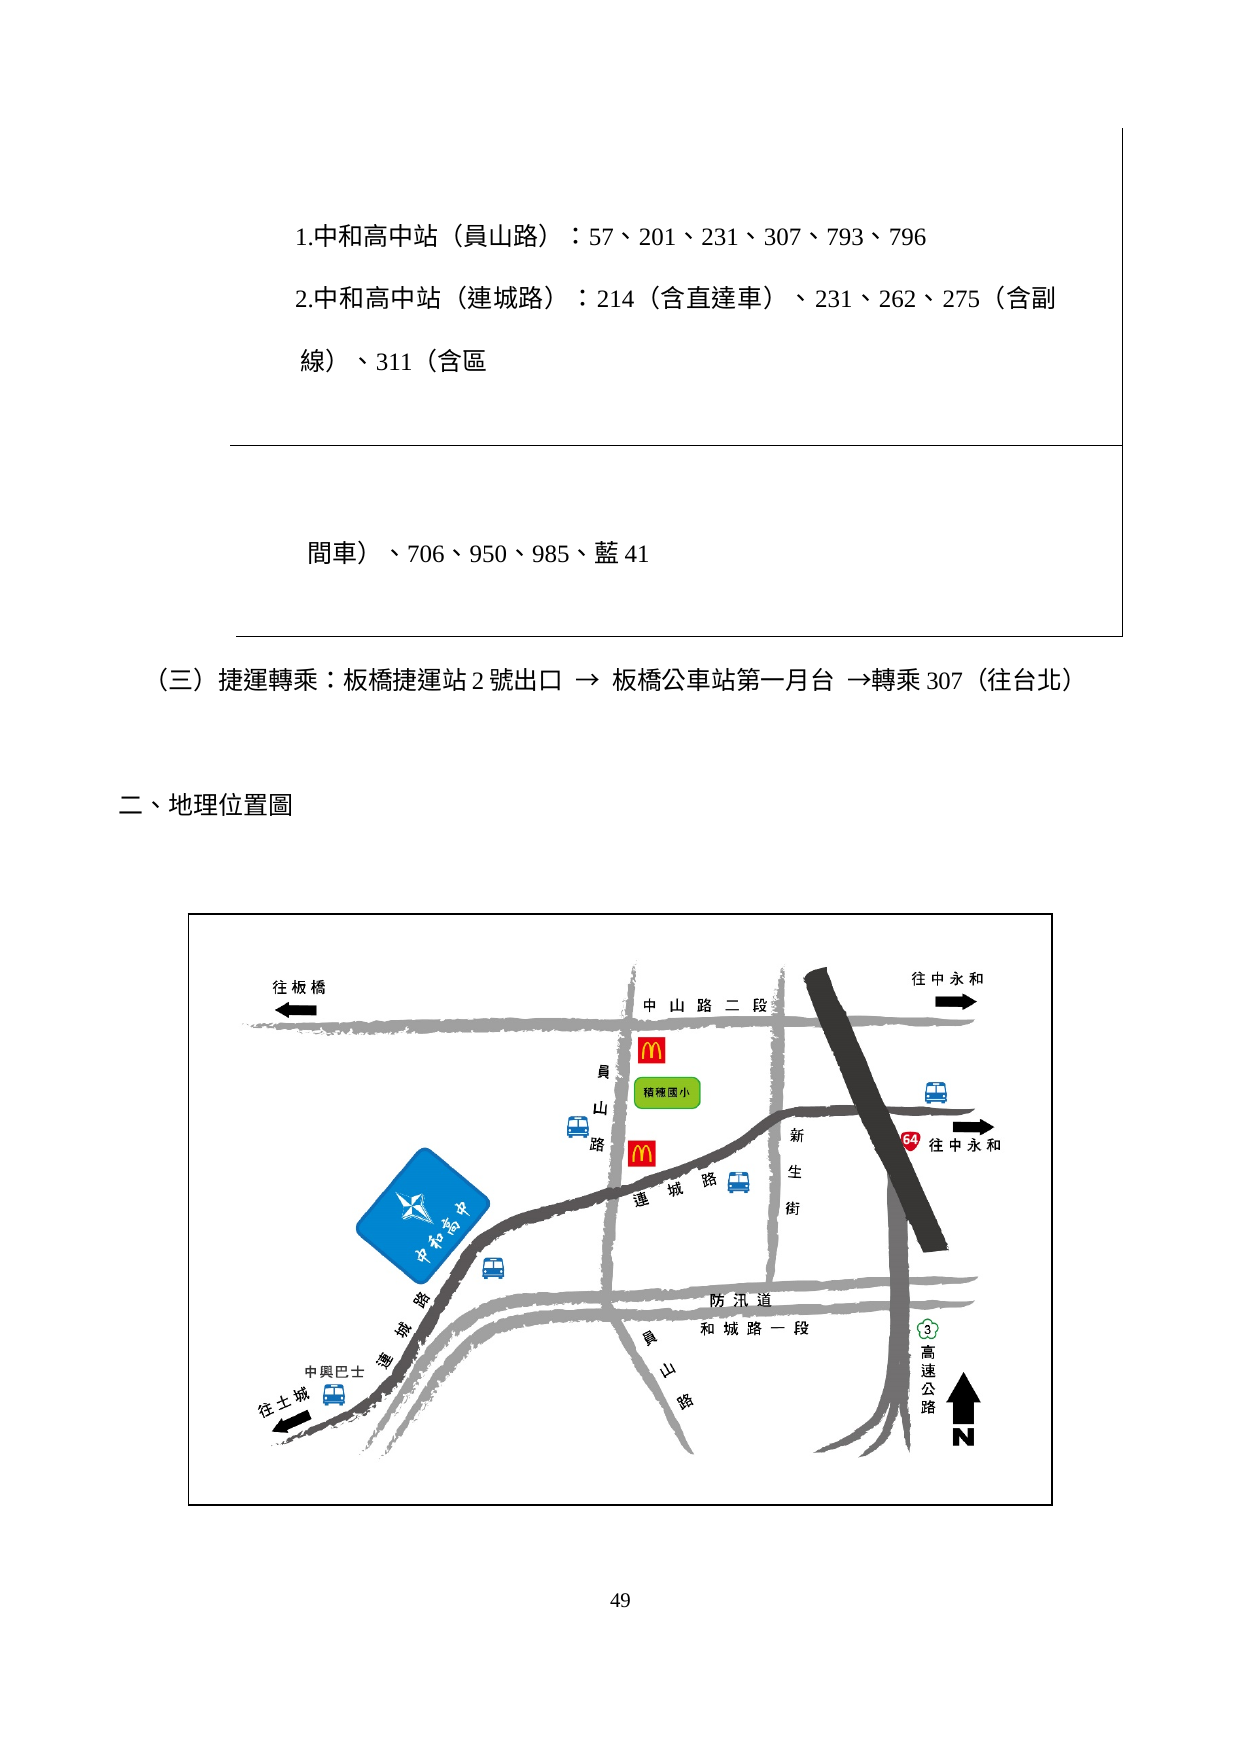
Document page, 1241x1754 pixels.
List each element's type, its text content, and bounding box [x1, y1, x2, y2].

list 中和高中站（連城路）：214（含直達車）、231、262、275（含副線）、311（含區 [230, 255, 1122, 445]
text 二、地理位置圖 [118, 762, 1122, 824]
text 間車）、706、950、985、藍41 [236, 445, 1122, 636]
list 中和高中站（員山路）：57、201、231、307、793、796 [230, 128, 1122, 255]
text （三）捷運轉乘：板橋捷運站2號出口 → 板橋公車站第一月台 →轉乘307（往台北） [118, 637, 1122, 699]
